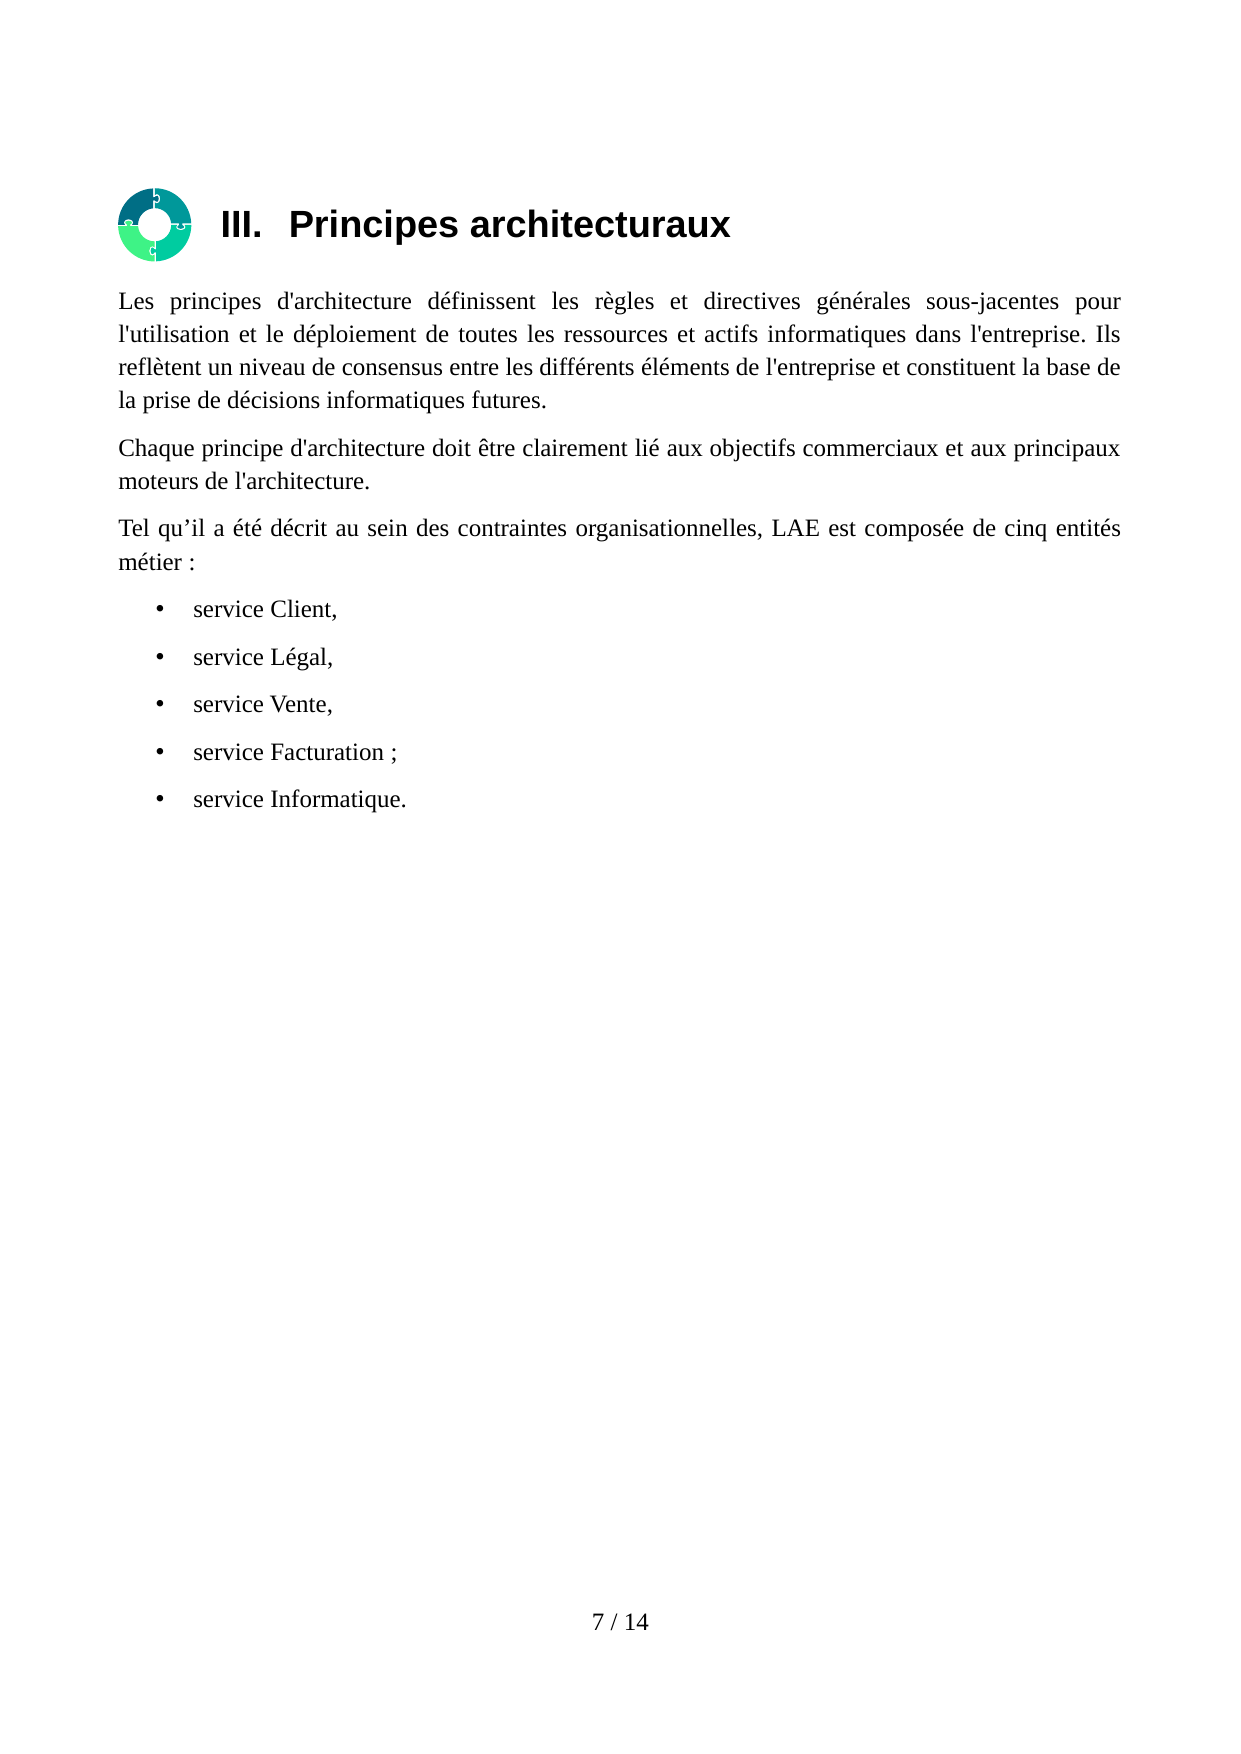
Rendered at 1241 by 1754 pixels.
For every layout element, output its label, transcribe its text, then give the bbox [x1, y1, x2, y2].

subtitle [131, 209, 171, 245]
text Chaque principe d'architecture doit être clairement lié aux objectifs commerciaux et aux principaux moteurs de l'architecture. [118, 433, 1122, 495]
list service Légal, [156, 642, 1122, 671]
list service Client, [156, 594, 1122, 623]
list service Vente, [156, 689, 1122, 718]
list service Facturation ; [156, 737, 1122, 766]
text Tel qu’il a été décrit au sein des contraintes organisationnelles, LAE est composée de cinq entités métier : [118, 513, 1122, 575]
subtitle Principes architecturaux [184, 201, 1122, 245]
list service Informatique. [156, 784, 1122, 813]
text Les principes d'architecture définissent les règles et directives générales sous-jacentes pour l'utilisation et le déploiement de toutes les ressources et actifs informatiques dans l'entreprise. Ils reflètent un niveau de consensus entre les différents éléments de l'entreprise et constituent la base de la prise de décisions informatiques futures. [118, 286, 1122, 414]
